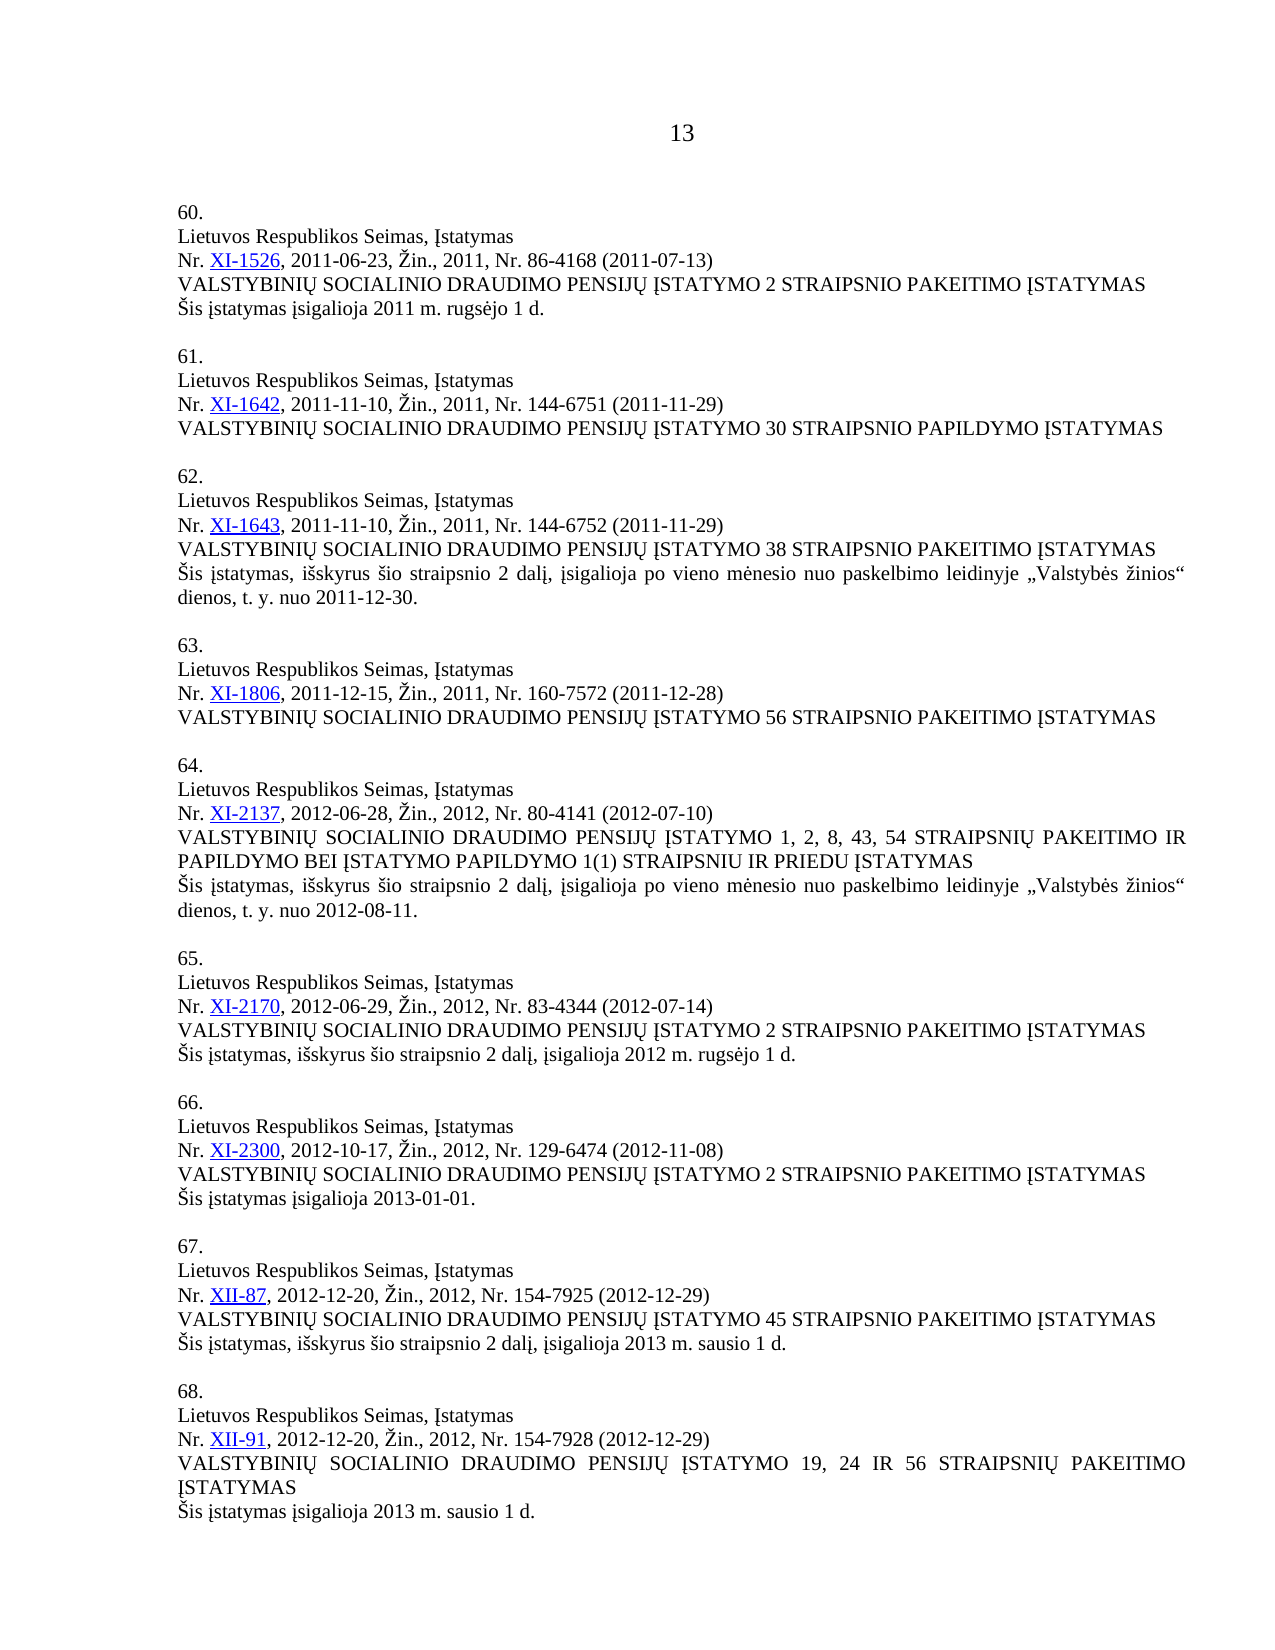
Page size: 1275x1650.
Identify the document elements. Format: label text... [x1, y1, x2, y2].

text 63. [177, 633, 1187, 657]
text Šis įstatymas, išskyrus šio straipsnio 2 dalį, įsigalioja 2013 m. sausio 1 d. [177, 1331, 1187, 1355]
text VALSTYBINIŲ SOCIALINIO DRAUDIMO PENSIJŲ ĮSTATYMO 1, 2, 8, 43, 54 STRAIPSNIŲ PAKEITIMO IR PAPILDYMO BEI ĮSTATYMO PAPILDYMO 1(1) STRAIPSNIU IR PRIEDU ĮSTATYMAS [177, 825, 1187, 873]
text 60. [177, 200, 1187, 224]
text VALSTYBINIŲ SOCIALINIO DRAUDIMO PENSIJŲ ĮSTATYMO 2 STRAIPSNIO PAKEITIMO ĮSTATYMAS [177, 272, 1187, 296]
text VALSTYBINIŲ SOCIALINIO DRAUDIMO PENSIJŲ ĮSTATYMO 2 STRAIPSNIO PAKEITIMO ĮSTATYMAS [177, 1018, 1187, 1042]
text Šis įstatymas, išskyrus šio straipsnio 2 dalį, įsigalioja po vieno mėnesio nuo paskelbimo leidinyje „Valstybės žinios“ dienos, t. y. nuo 2012-08-11. [177, 873, 1186, 922]
text Nr. XII-91, 2012-12-20, Žin., 2012, Nr. 154-7928 (2012-12-29) [177, 1427, 1187, 1451]
text Nr. XI-1642, 2011-11-10, Žin., 2011, Nr. 144-6751 (2011-11-29) [177, 392, 1187, 416]
text Šis įstatymas, išskyrus šio straipsnio 2 dalį, įsigalioja 2012 m. rugsėjo 1 d. [177, 1042, 1187, 1066]
text 66. [177, 1090, 1187, 1114]
text Lietuvos Respublikos Seimas, Įstatymas [177, 1403, 1187, 1427]
text 61. [177, 344, 1187, 368]
text Lietuvos Respublikos Seimas, Įstatymas [177, 1258, 1187, 1282]
text 67. [177, 1234, 1187, 1258]
text VALSTYBINIŲ SOCIALINIO DRAUDIMO PENSIJŲ ĮSTATYMO 19, 24 IR 56 STRAIPSNIŲ PAKEITIMO ĮSTATYMAS [177, 1451, 1187, 1499]
text Šis įstatymas įsigalioja 2011 m. rugsėjo 1 d. [177, 296, 1186, 320]
text Lietuvos Respublikos Seimas, Įstatymas [177, 224, 1187, 248]
text Lietuvos Respublikos Seimas, Įstatymas [177, 657, 1187, 681]
text Šis įstatymas įsigalioja 2013-01-01. [177, 1186, 1186, 1210]
text 68. [177, 1379, 1187, 1403]
text VALSTYBINIŲ SOCIALINIO DRAUDIMO PENSIJŲ ĮSTATYMO 2 STRAIPSNIO PAKEITIMO ĮSTATYMAS [177, 1162, 1187, 1186]
text VALSTYBINIŲ SOCIALINIO DRAUDIMO PENSIJŲ ĮSTATYMO 38 STRAIPSNIO PAKEITIMO ĮSTATYMAS [177, 537, 1187, 561]
text Nr. XII-87, 2012-12-20, Žin., 2012, Nr. 154-7925 (2012-12-29) [177, 1282, 1187, 1307]
text Nr. XI-2300, 2012-10-17, Žin., 2012, Nr. 129-6474 (2012-11-08) [177, 1138, 1187, 1162]
text Lietuvos Respublikos Seimas, Įstatymas [177, 488, 1187, 512]
text VALSTYBINIŲ SOCIALINIO DRAUDIMO PENSIJŲ ĮSTATYMO 56 STRAIPSNIO PAKEITIMO ĮSTATYMAS [177, 705, 1187, 729]
text Nr. XI-1643, 2011-11-10, Žin., 2011, Nr. 144-6752 (2011-11-29) [177, 512, 1187, 537]
text Nr. XI-1526, 2011-06-23, Žin., 2011, Nr. 86-4168 (2011-07-13) [177, 248, 1187, 272]
text Nr. XI-2137, 2012-06-28, Žin., 2012, Nr. 80-4141 (2012-07-10) [177, 801, 1187, 825]
text 62. [177, 464, 1187, 488]
text Lietuvos Respublikos Seimas, Įstatymas [177, 368, 1187, 392]
text 65. [177, 946, 1187, 970]
text Lietuvos Respublikos Seimas, Įstatymas [177, 1114, 1187, 1138]
text Nr. XI-2170, 2012-06-29, Žin., 2012, Nr. 83-4344 (2012-07-14) [177, 994, 1187, 1018]
text VALSTYBINIŲ SOCIALINIO DRAUDIMO PENSIJŲ ĮSTATYMO 30 STRAIPSNIO PAPILDYMO ĮSTATYMAS [177, 416, 1187, 440]
text Šis įstatymas įsigalioja 2013 m. sausio 1 d. [177, 1499, 1187, 1523]
text 64. [177, 753, 1187, 777]
text Šis įstatymas, išskyrus šio straipsnio 2 dalį, įsigalioja po vieno mėnesio nuo paskelbimo leidinyje „Valstybės žinios“ dienos, t. y. nuo 2011-12-30. [177, 561, 1187, 609]
text Lietuvos Respublikos Seimas, Įstatymas [177, 777, 1187, 801]
text Lietuvos Respublikos Seimas, Įstatymas [177, 970, 1187, 994]
text Nr. XI-1806, 2011-12-15, Žin., 2011, Nr. 160-7572 (2011-12-28) [177, 681, 1187, 705]
text VALSTYBINIŲ SOCIALINIO DRAUDIMO PENSIJŲ ĮSTATYMO 45 STRAIPSNIO PAKEITIMO ĮSTATYMAS [177, 1307, 1187, 1331]
